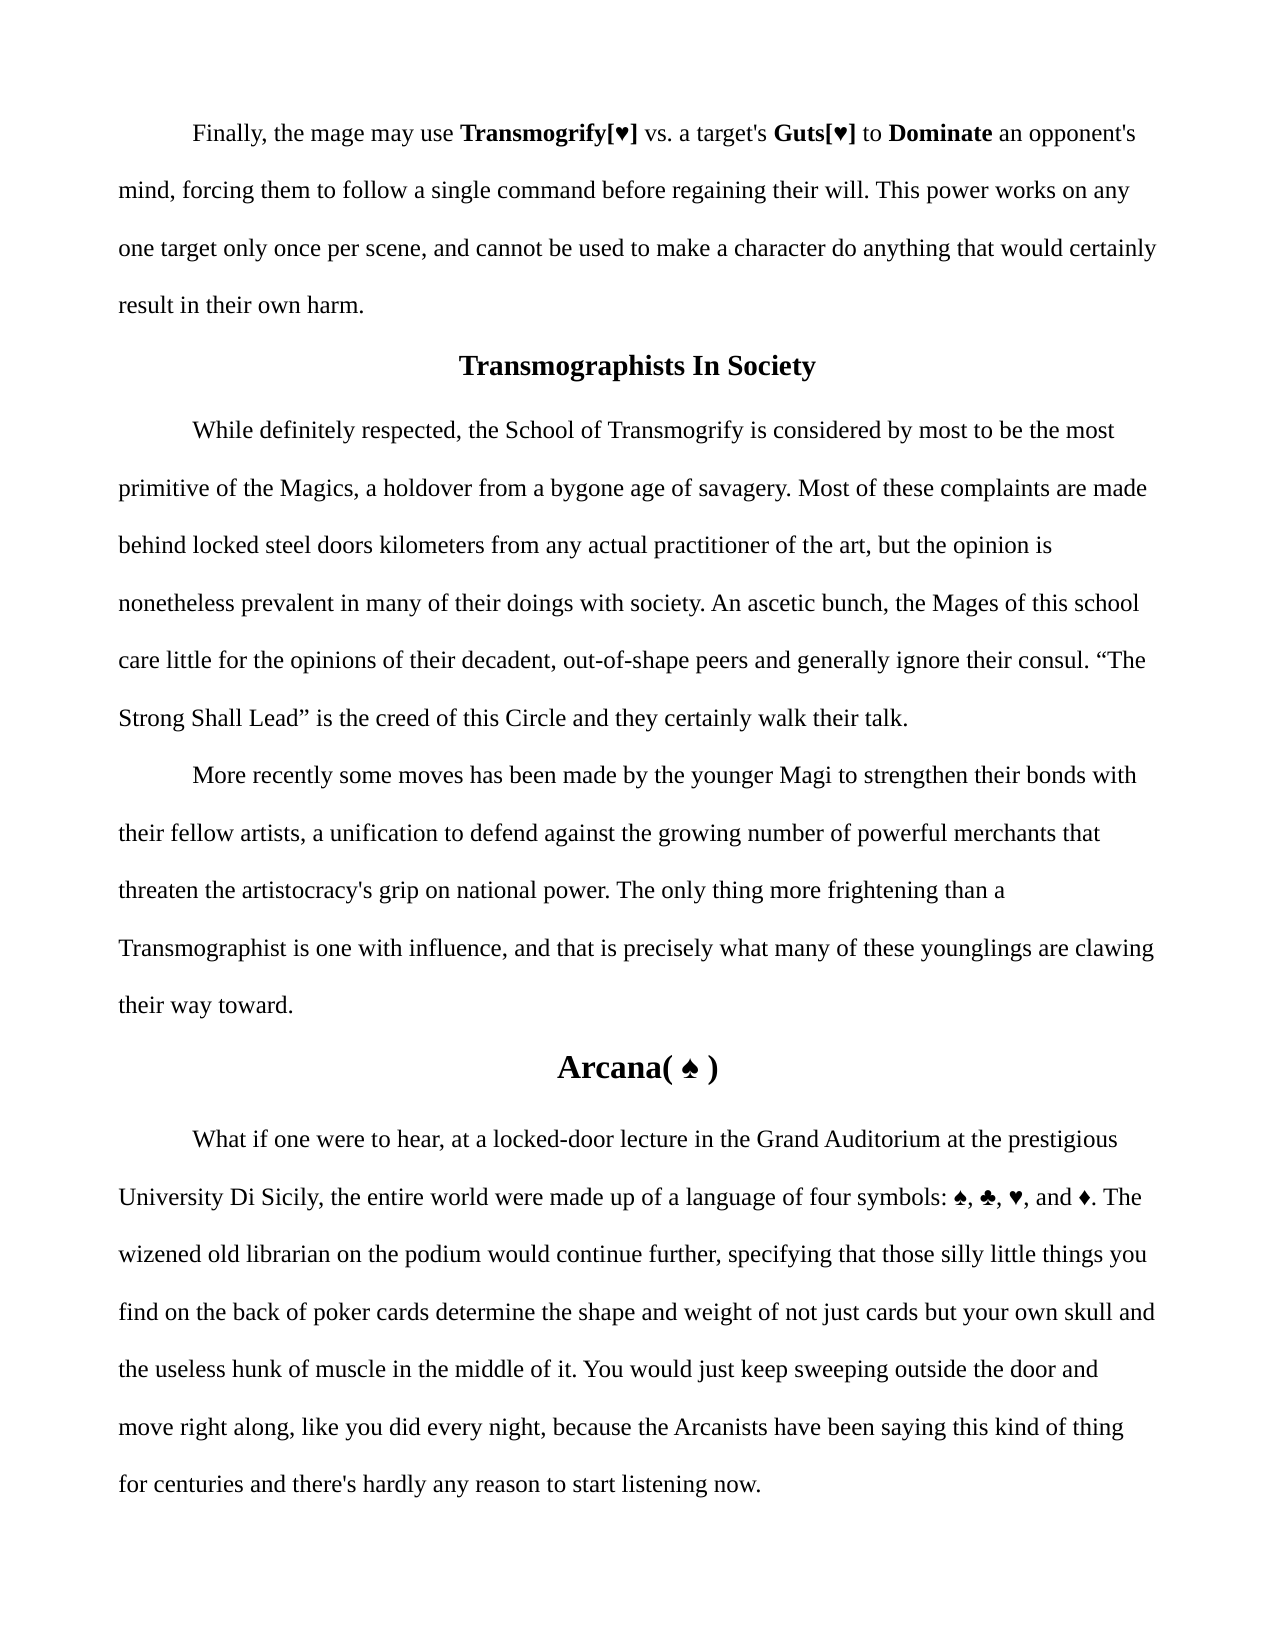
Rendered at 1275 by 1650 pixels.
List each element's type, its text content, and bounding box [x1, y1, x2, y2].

text What if one were to hear, at a locked-door lecture in the Grand Auditorium at the prestigious University Di Sicily, the entire world were made up of a language of four symbols: ♠, ♣, ♥, and ♦. The wizened old librarian on the podium would continue further, specifying that those silly little things you find on the back of poker cards determine the shape and weight of not just cards but your own skull and the useless hunk of muscle in the middle of it. You would just keep sweeping outside the door and move right along, like you did every night, because the Arcanists have been saying this kind of thing for centuries and there's hardly any reason to start listening now. [118, 1124, 1157, 1498]
text While definitely respected, the School of Transmogrify is considered by most to be the most primitive of the Magics, a holdover from a bygone age of savagery. Most of these complaints are made behind locked steel doors kilometers from any actual practitioner of the art, but the opinion is nonetheless prevalent in many of their doings with society. An ascetic bunch, the Mages of this school care little for the opinions of their decadent, out-of-shape peers and generally ignore their consul. “The Strong Shall Lead” is the creed of this Circle and they certainly walk their talk. [118, 415, 1157, 731]
text Finally, the mage may use Transmogrify[♥] vs. a target's Guts[♥] to Dominate an opponent's mind, forcing them to follow a single command before regaining their will. This power works on any one target only once per scene, and cannot be used to make a character do anything that would certainly result in their own harm. [118, 118, 1157, 319]
text Transmographists In Society [118, 348, 1157, 382]
text More recently some moves has been made by the younger Magi to strengthen their bonds with their fellow artists, a unification to defend against the growing number of powerful merchants that threaten the artistocracy's grip on national power. The only thing more frightening than a Transmographist is one with influence, and that is precisely what many of these younglings are clawing their way toward. [118, 760, 1157, 1019]
text Arcana( ♠ ) [118, 1048, 1157, 1086]
